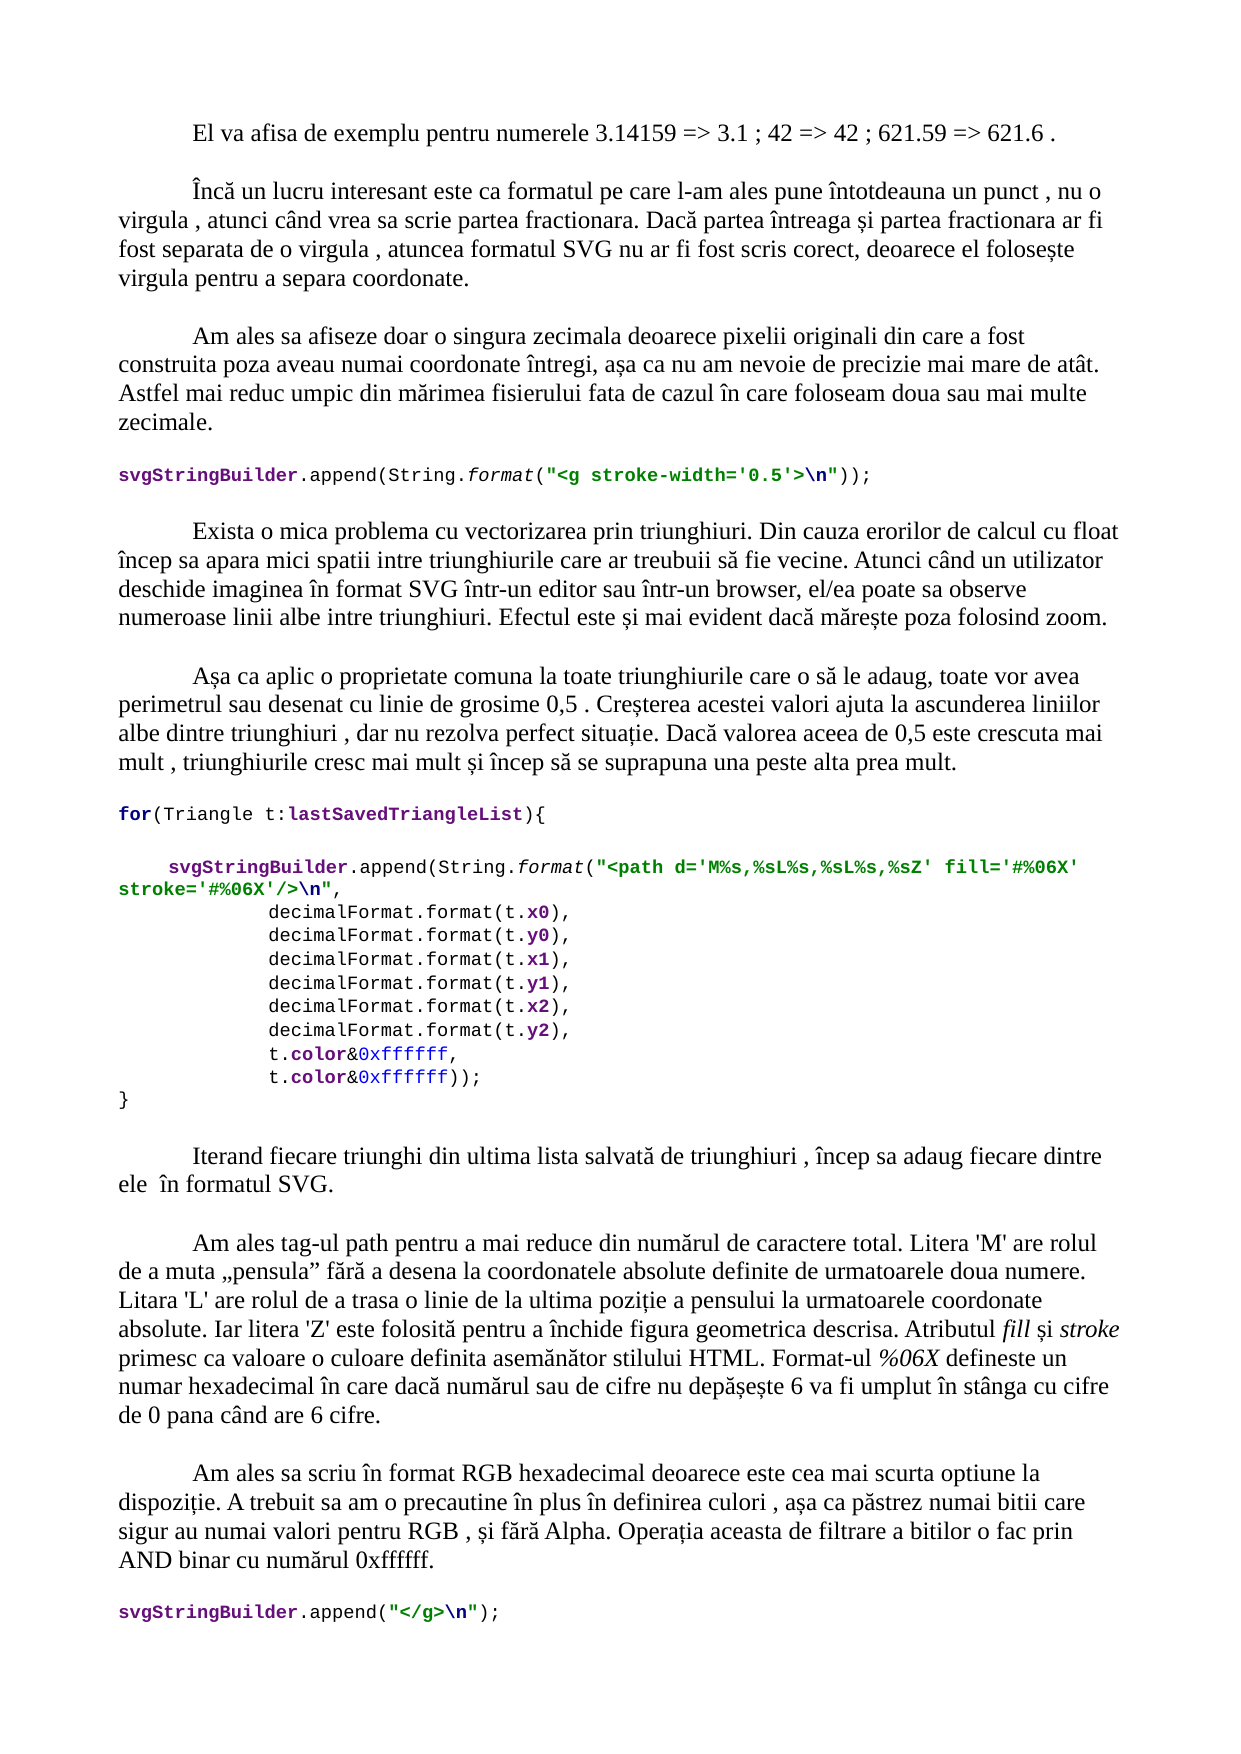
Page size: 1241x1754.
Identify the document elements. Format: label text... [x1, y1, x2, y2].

text svgStringBuilder.append("</g>\n"); [118, 1603, 1122, 1624]
text svgStringBuilder.append(String.format("<path d='M%s,%sL%s,%sL%s,%sZ' fill='#%06X' stroke='#%06X'/>\n", [118, 856, 1122, 901]
text Am ales sa scriu în format RGB hexadecimal deoarece este cea mai scurta optiune la dispoziție. A trebuit sa am o precautine în plus în definirea culori , așa ca păstrez numai bitii care sigur au numai valori pentru RGB , și fără Alpha. Operația aceasta de filtrare a bitilor o fac prin AND binar cu numărul 0xffffff. [118, 1458, 1122, 1573]
text Am ales sa afiseze doar o singura zecimala deoarece pixelii originali din care a fost construita poza aveau numai coordonate întregi, așa ca nu am nevoie de precizie mai mare de atât. Astfel mai reduc umpic din mărimea fisierului fata de cazul în care foloseam doua sau mai multe zecimale. [118, 321, 1122, 436]
text decimalFormat.format(t.x1), [118, 948, 1122, 972]
text decimalFormat.format(t.y2), [118, 1019, 1122, 1043]
text t.color&0xffffff, [118, 1043, 1122, 1066]
text decimalFormat.format(t.x2), [118, 995, 1122, 1019]
text decimalFormat.format(t.x0), [118, 901, 1122, 924]
text Am ales tag-ul path pentru a mai reduce din numărul de caractere total. Litera 'M' are rolul de a muta „pensula” fără a desena la coordonatele absolute definite de urmatoarele doua numere. Litara 'L' are rolul de a trasa o linie de la ultima poziție a pensului la urmatoarele coordonate absolute. Iar litera 'Z' este folosită pentru a închide figura geometrica descrisa. Atributul fill și stroke primesc ca valoare o culoare definita asemănător stilului HTML. Format-ul %06X defineste un numar hexadecimal în care dacă numărul sau de cifre nu depășește 6 va fi umplut în stânga cu cifre de 0 pana când are 6 cifre. [118, 1228, 1122, 1429]
text for(Triangle t:lastSavedTriangleList){ [118, 805, 1122, 826]
text t.color&0xffffff)); [118, 1066, 1122, 1090]
text Încă un lucru interesant este ca formatul pe care l-am ales pune întotdeauna un punct , nu o virgula , atunci când vrea sa scrie partea fractionara. Dacă partea întreaga și partea fractionara ar fi fost separata de o virgula , atuncea formatul SVG nu ar fi fost scris corect, deoarece el folosește virgula pentru a separa coordonate. [118, 176, 1122, 291]
text } [118, 1090, 1122, 1111]
text Așa ca aplic o proprietate comuna la toate triunghiurile care o să le adaug, toate vor avea perimetrul sau desenat cu linie de grosime 0,5 . Creșterea acestei valori ajuta la ascunderea liniilor albe dintre triunghiuri , dar nu rezolva perfect situație. Dacă valorea aceea de 0,5 este crescuta mai mult , triunghiurile cresc mai mult și încep să se suprapuna una peste alta prea mult. [118, 661, 1122, 776]
text decimalFormat.format(t.y1), [118, 972, 1122, 995]
text El va afisa de exemplu pentru numerele 3.14159 => 3.1 ; 42 => 42 ; 621.59 => 621.6 . [118, 118, 1122, 147]
text Iterand fiecare triunghi din ultima lista salvată de triunghiuri , încep sa adaug fiecare dintre ele în formatul SVG. [118, 1141, 1122, 1198]
text Exista o mica problema cu vectorizarea prin triunghiuri. Din cauza erorilor de calcul cu float încep sa apara mici spatii intre triunghiurile care ar treubuii să fie vecine. Atunci când un utilizator deschide imaginea în format SVG într-un editor sau într-un browser, el/ea poate sa observe numeroase linii albe intre triunghiuri. Efectul este și mai evident dacă mărește poza folosind zoom. [118, 516, 1122, 631]
text svgStringBuilder.append(String.format("<g stroke-width='0.5'>\n")); [118, 465, 1122, 487]
text decimalFormat.format(t.y0), [118, 924, 1122, 948]
